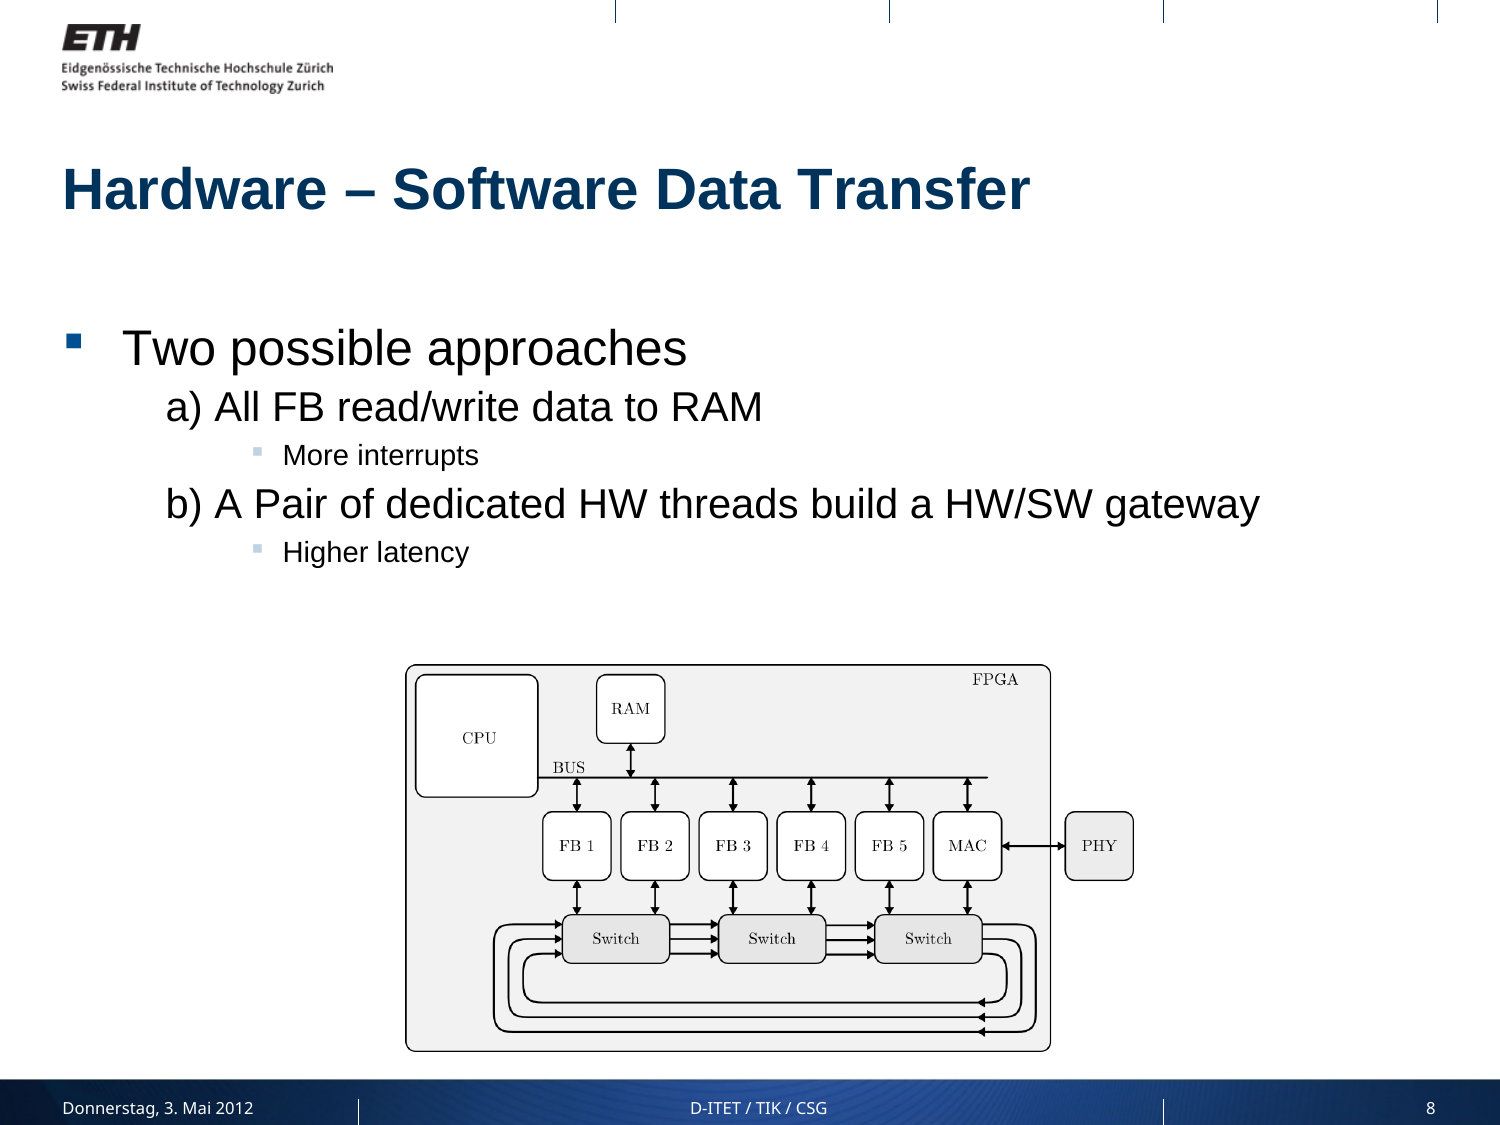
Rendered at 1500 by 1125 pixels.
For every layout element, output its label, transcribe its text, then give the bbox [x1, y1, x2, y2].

picture [0, 1078, 1500, 1125]
picture [405, 664, 1134, 1052]
list Two possible approaches a) All FB read/write data to RAM More interrupts b) A Pair of dedicated HW threads build a HW/SW gateway Higher latency [62, 319, 1438, 1067]
title Hardware – Software Data Transfer [62, 157, 1438, 296]
picture [62, 24, 333, 94]
